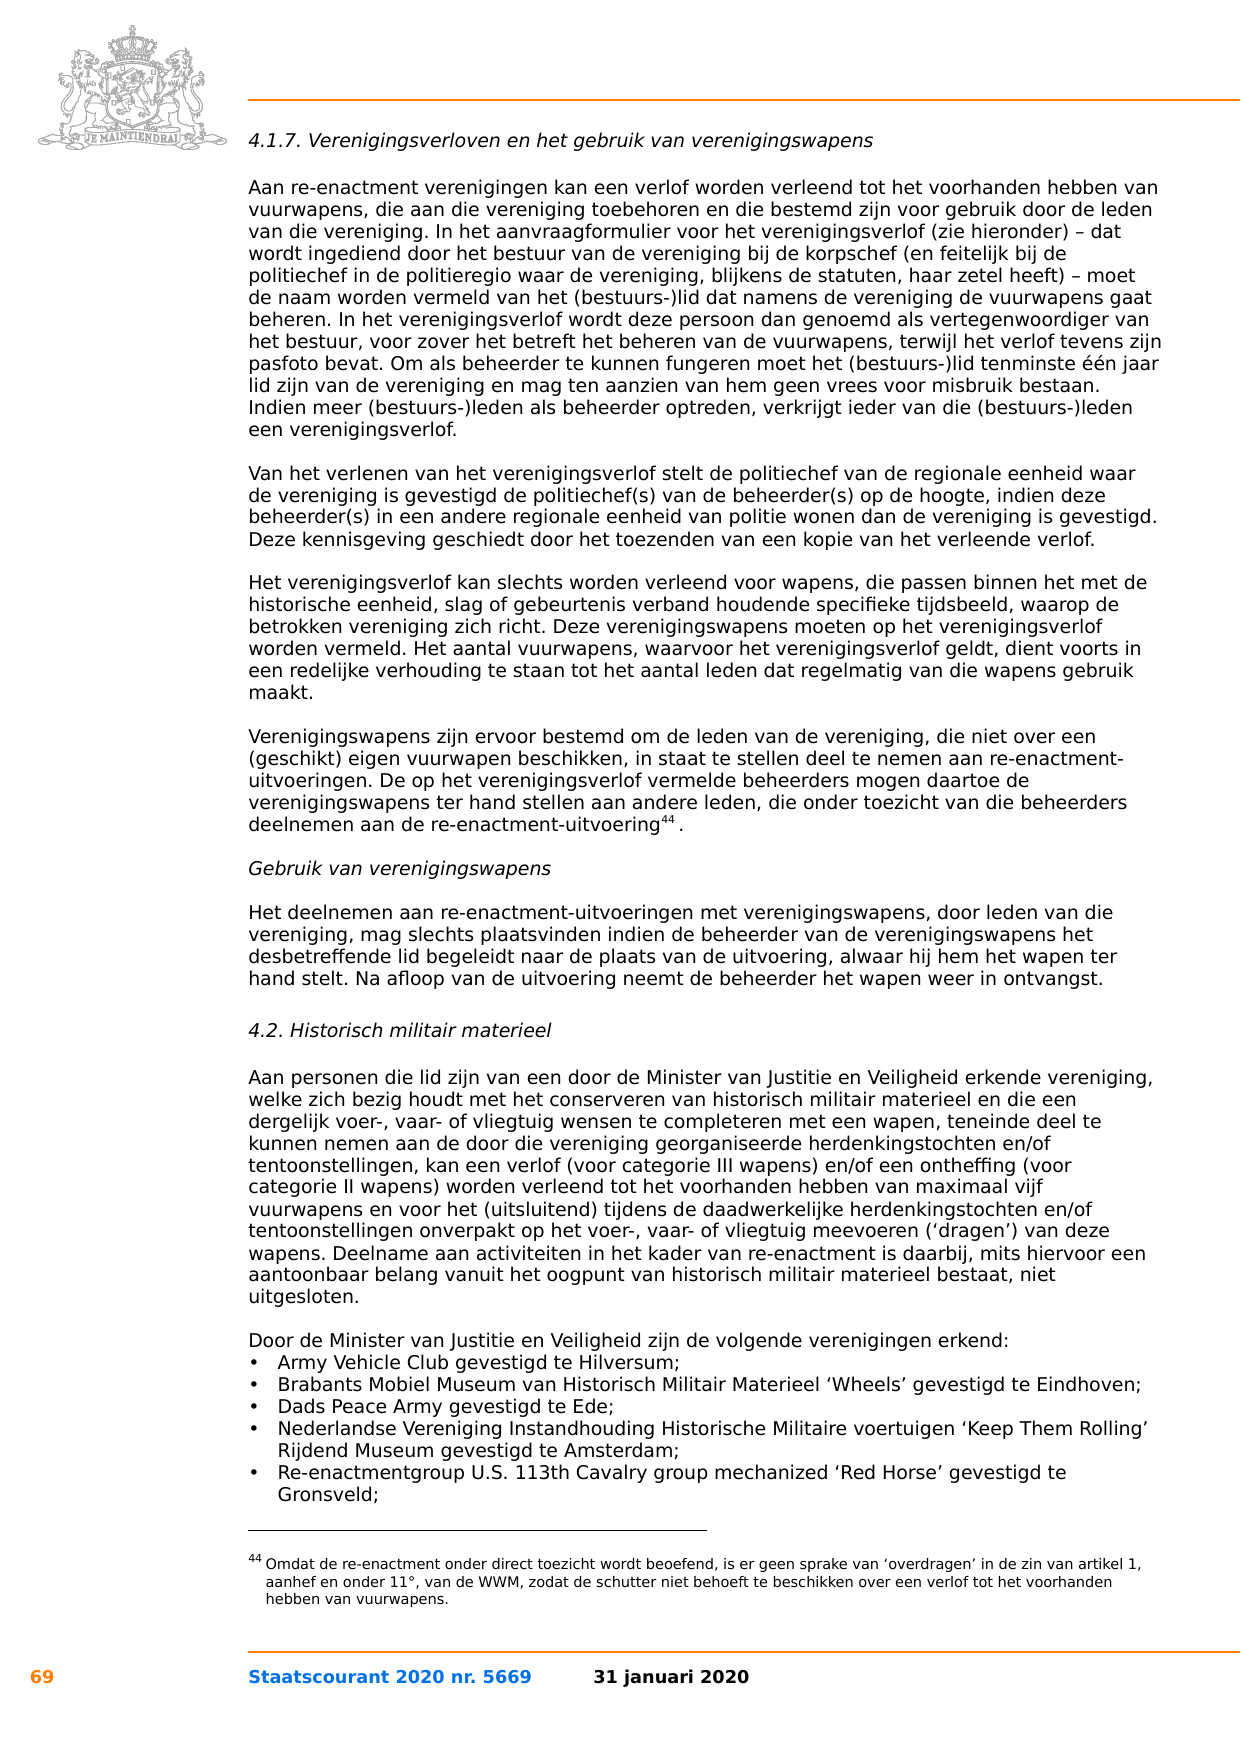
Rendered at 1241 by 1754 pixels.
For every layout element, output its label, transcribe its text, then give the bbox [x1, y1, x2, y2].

subtitle 4.1.7. Verenigingsverloven en het gebruik van verenigingswapens [248, 130, 1163, 152]
text Omdat de re-enactment onder direct toezicht wordt beoefend, is er geen sprake van ‘overdragen’ in de zin van artikel 1, aanhef en onder 11°, van de WWM, zodat de schutter niet behoeft te beschikken over een verlof tot het voorhanden hebben van vuurwapens. [248, 1552, 1163, 1608]
text • Army Vehicle Club gevestigd te Hilversum; [248, 1352, 1163, 1374]
subtitle 4.2. Historisch militair materieel [248, 1019, 1163, 1042]
text • Brabants Mobiel Museum van Historisch Militair Materieel ‘Wheels’ gevestigd te Eindhoven; [248, 1374, 1163, 1396]
text Van het verlenen van het verenigingsverlof stelt de politiechef van de regionale eenheid waar de vereniging is gevestigd de politiechef(s) van de beheerder(s) op de hoogte, indien deze beheerder(s) in een andere regionale eenheid van politie wonen dan de vereniging is gevestigd. Deze kennisgeving geschiedt door het toezenden van een kopie van het verleende verlof. [248, 462, 1163, 550]
text Door de Minister van Justitie en Veiligheid zijn de volgende verenigingen erkend: [248, 1330, 1163, 1352]
text Gebruik van verenigingswapens [248, 858, 1163, 880]
text Het deelnemen aan re-enactment-uitvoeringen met verenigingswapens, door leden van die vereniging, mag slechts plaatsvinden indien de beheerder van de verenigingswapens het desbetreffende lid begeleidt naar de plaats van de uitvoering, alwaar hij hem het wapen ter hand stelt. Na afloop van de uitvoering neemt de beheerder het wapen weer in ontvangst. [248, 902, 1163, 989]
text • Nederlandse Vereniging Instandhouding Historische Militaire voertuigen ‘Keep Them Rolling’ Rijdend Museum gevestigd te Amsterdam; [248, 1418, 1163, 1462]
picture [38, 25, 227, 150]
text • Dads Peace Army gevestigd te Ede; [248, 1396, 1163, 1418]
text Aan personen die lid zijn van een door de Minister van Justitie en Veiligheid erkende vereniging, [248, 1067, 1163, 1088]
text Verenigingswapens zijn ervoor bestemd om de leden van de vereniging, die niet over een (geschikt) eigen vuurwapen beschikken, in staat te stellen deel te nemen aan re-enactment-uitvoeringen. De op het verenigingsverlof vermelde beheerders mogen daartoe de verenigingswapens ter hand stellen aan andere leden, die onder toezicht van die beheerders deelnemen aan de re-enactment-uitvoering. [248, 726, 1163, 836]
text Aan re-enactment verenigingen kan een verlof worden verleend tot het voorhanden hebben van vuurwapens, die aan die vereniging toebehoren en die bestemd zijn voor gebruik door de leden van die vereniging. In het aanvraagformulier voor het verenigingsverlof (zie hieronder) – dat wordt ingediend door het bestuur van de vereniging bij de korpschef (en feitelijk bij de politiechef in de politieregio waar de vereniging, blijkens de statuten, haar zetel heeft) – moet de naam worden vermeld van het (bestuurs-)lid dat namens de vereniging de vuurwapens gaat beheren. In het verenigingsverlof wordt deze persoon dan genoemd als vertegenwoordiger van het bestuur, voor zover het betreft het beheren van de vuurwapens, terwijl het verlof tevens zijn pasfoto bevat. Om als beheerder te kunnen fungeren moet het (bestuurs-)lid tenminste één jaar lid zijn van de vereniging en mag ten aanzien van hem geen vrees voor misbruik bestaan. Indien meer (bestuurs-)leden als beheerder optreden, verkrijgt ieder van die (bestuurs-)leden een verenigingsverlof. [248, 177, 1163, 441]
text • Re-enactmentgroup U.S. 113th Cavalry group mechanized ‘Red Horse’ gevestigd te Gronsveld; [248, 1462, 1163, 1506]
text Het verenigingsverlof kan slechts worden verleend voor wapens, die passen binnen het met de historische eenheid, slag of gebeurtenis verband houdende specifieke tijdsbeeld, waarop de betrokken vereniging zich richt. Deze verenigingswapens moeten op het verenigingsverlof worden vermeld. Het aantal vuurwapens, waarvoor het verenigingsverlof geldt, dient voorts in een redelijke verhouding te staan tot het aantal leden dat regelmatig van die wapens gebruik maakt. [248, 572, 1163, 704]
text welke zich bezig houdt met het conserveren van historisch militair materieel en die een dergelijk voer-, vaar- of vliegtuig wensen te completeren met een wapen, teneinde deel te kunnen nemen aan de door die vereniging georganiseerde herdenkingstochten en/of tentoonstellingen, kan een verlof (voor categorie III wapens) en/of een ontheffing (voor categorie II wapens) worden verleend tot het voorhanden hebben van maximaal vijf vuurwapens en voor het (uitsluitend) tijdens de daadwerkelijke herdenkingstochten en/of tentoonstellingen onverpakt op het voer-, vaar- of vliegtuig meevoeren (‘dragen’) van deze wapens. Deelname aan activiteiten in het kader van re-enactment is daarbij, mits hiervoor een aantoonbaar belang vanuit het oogpunt van historisch militair materieel bestaat, niet uitgesloten. [248, 1088, 1163, 1308]
